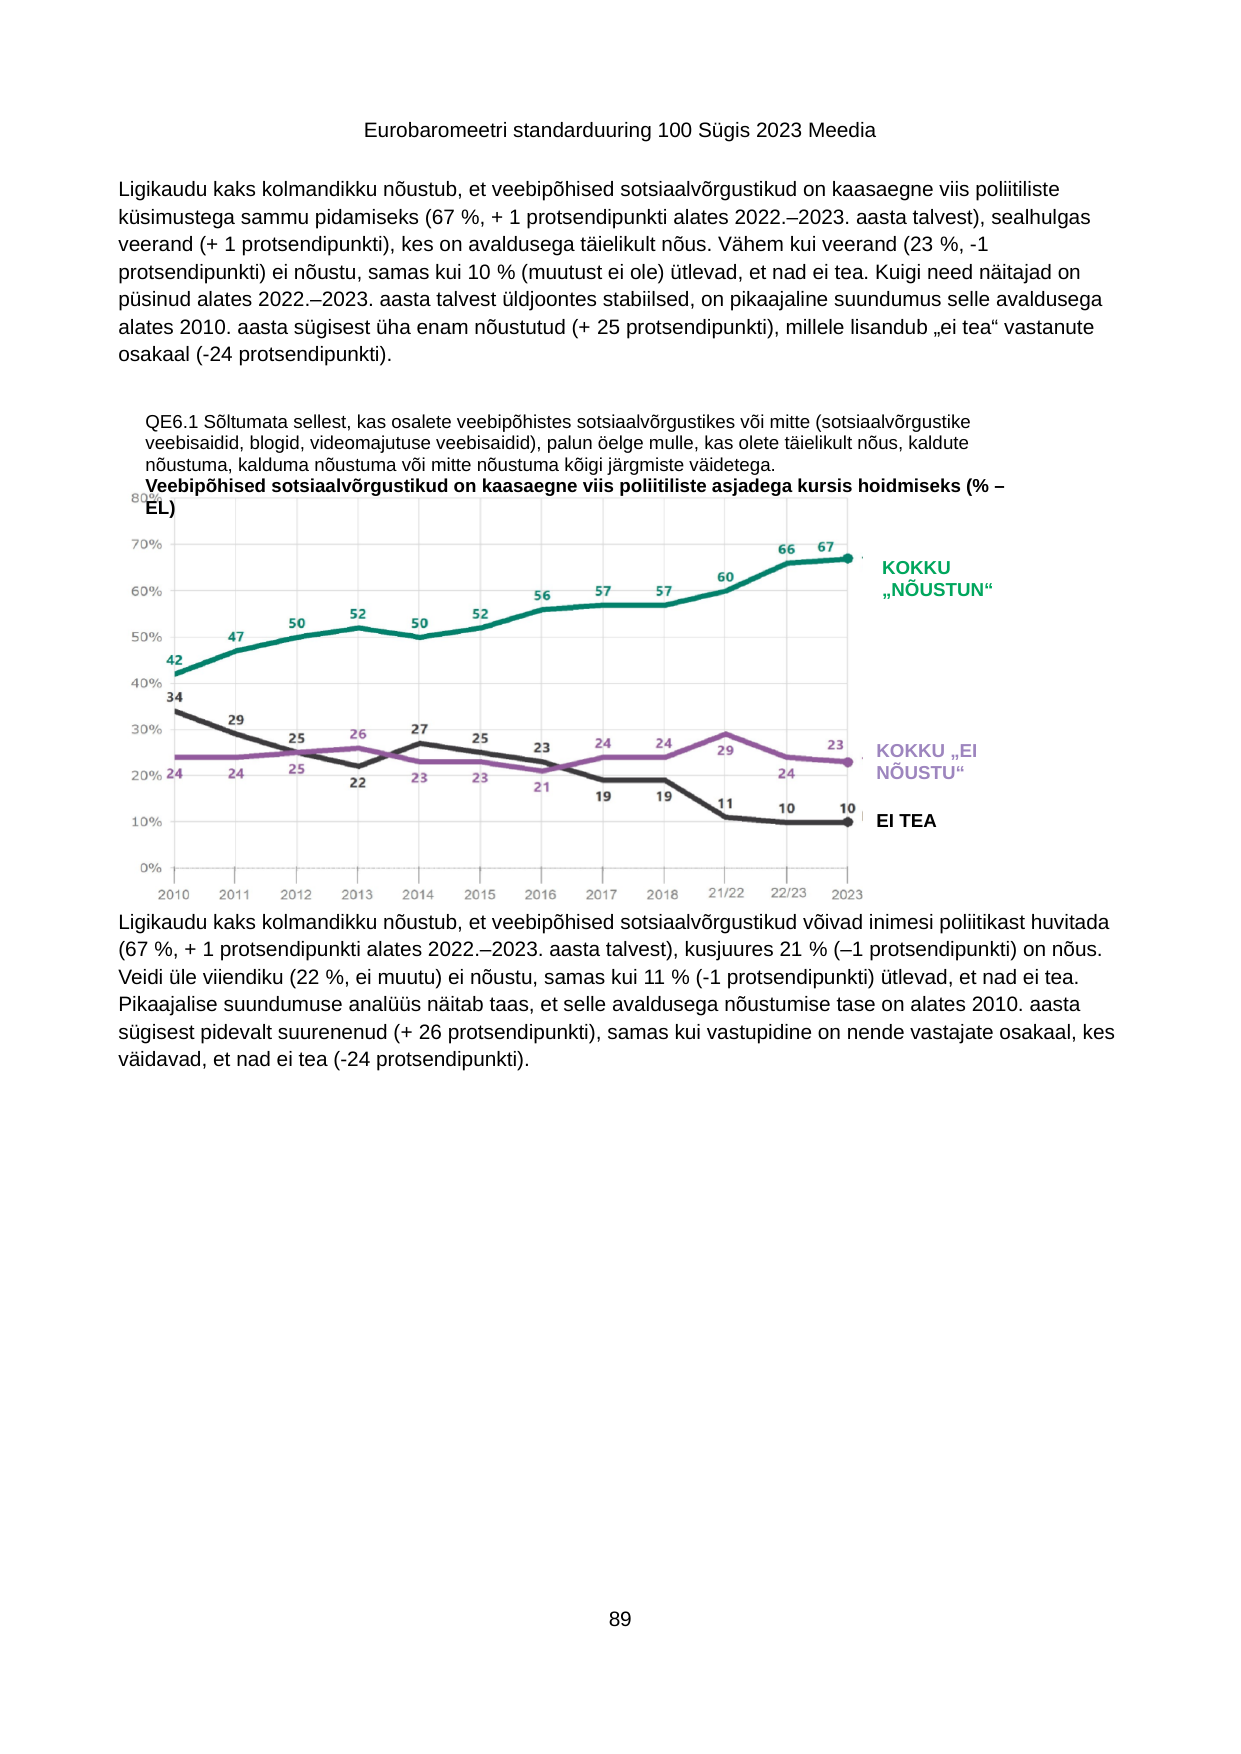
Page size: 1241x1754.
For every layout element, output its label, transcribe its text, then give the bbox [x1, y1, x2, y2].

text Ligikaudu kaks kolmandikku nõustub, et veebipõhised sotsiaalvõrgustikud võivad inimesi poliitikast huvitada (67 %, + 1 protsendipunkti alates 2022.–2023. aasta talvest), kusjuures 21 % (–1 protsendipunkti) on nõus. Veidi üle viiendiku (22 %, ei muutu) ei nõustu, samas kui 11 % (-1 protsendipunkti) ütlevad, et nad ei tea. Pikaajalise suundumuse analüüs näitab taas, et selle avaldusega nõustumise tase on alates 2010. aasta sügisest pidevalt suurenenud (+ 26 protsendipunkti), samas kui vastupidine on nende vastajate osakaal, kes väidavad, et nad ei tea (-24 protsendipunkti). [118, 384, 1122, 1071]
text Ligikaudu kaks kolmandikku nõustub, et veebipõhised sotsiaalvõrgustikud on kaasaegne viis poliitiliste küsimustega sammu pidamiseks (67 %, + 1 protsendipunkti alates 2022.–2023. aasta talvest), sealhulgas veerand (+ 1 protsendipunkti), kes on avaldusega täielikult nõus. Vähem kui veerand (23 %, -1 protsendipunkti) ei nõustu, samas kui 10 % (muutust ei ole) ütlevad, et nad ei tea. Kuigi need näitajad on püsinud alates 2022.–2023. aasta talvest üldjoontes stabiilsed, on pikaajaline suundumus selle avaldusega alates 2010. aasta sügisest üha enam nõustutud (+ 25 protsendipunkti), millele lisandub „ei tea“ vastanute osakaal (-24 protsendipunkti). [118, 177, 1122, 366]
picture [118, 477, 863, 906]
